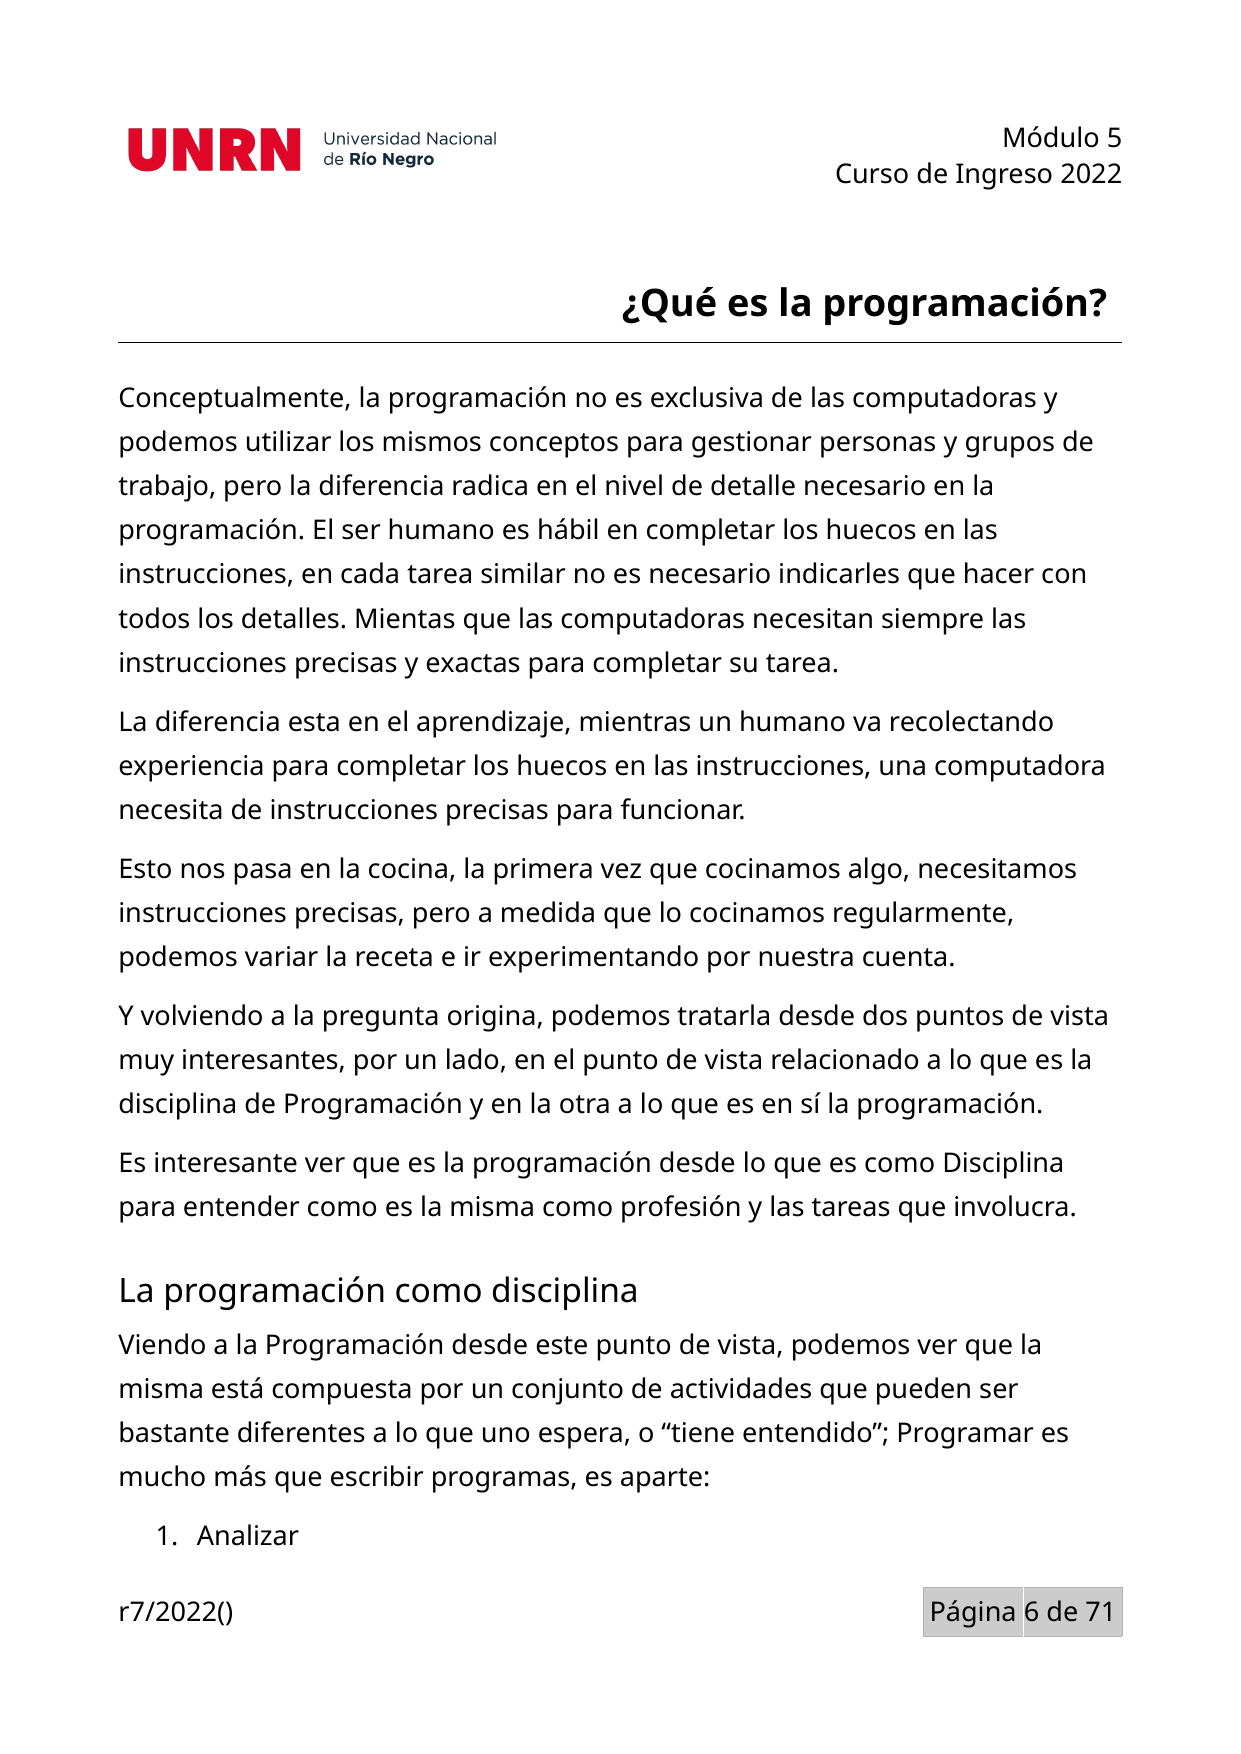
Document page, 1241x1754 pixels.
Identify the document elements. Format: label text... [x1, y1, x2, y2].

subtitle ¿Qué es la programación? [118, 261, 1122, 342]
text La diferencia esta en el aprendizaje, mientras un humano va recolectando experiencia para completar los huecos en las instrucciones, una computadora necesita de instrucciones precisas para funcionar. [118, 702, 1122, 827]
list Analizar [155, 1517, 1122, 1553]
text Esto nos pasa en la cocina, la primera vez que cocinamos algo, necesitamos instrucciones precisas, pero a medida que lo cocinamos regularmente, podemos variar la receta e ir experimentando por nuestra cuenta. [118, 849, 1122, 974]
text Y volviendo a la pregunta origina, podemos tratarla desde dos puntos de vista muy interesantes, por un lado, en el punto de vista relacionado a lo que es la disciplina de Programación y en la otra a lo que es en sí la programación. [118, 996, 1122, 1121]
text Es interesante ver que es la programación desde lo que es como Disciplina para entender como es la misma como profesión y las tareas que involucra. [118, 1143, 1122, 1224]
picture [118, 118, 505, 180]
text Viendo a la Programación desde este punto de vista, podemos ver que la misma está compuesta por un conjunto de actividades que pueden ser bastante diferentes a lo que uno espera, o “tiene entendido”; Programar es mucho más que escribir programas, es aparte: [118, 1325, 1122, 1495]
text Conceptualmente, la programación no es exclusiva de las computadoras y podemos utilizar los mismos conceptos para gestionar personas y grupos de trabajo, pero la diferencia radica en el nivel de detalle necesario en la programación. El ser humano es hábil en completar los huecos en las instrucciones, en cada tarea similar no es necesario indicarles que hacer con todos los detalles. Mientas que las computadoras necesitan siempre las instrucciones precisas y exactas para completar su tarea. [118, 378, 1122, 680]
subtitle La programación como disciplina [118, 1267, 1122, 1313]
